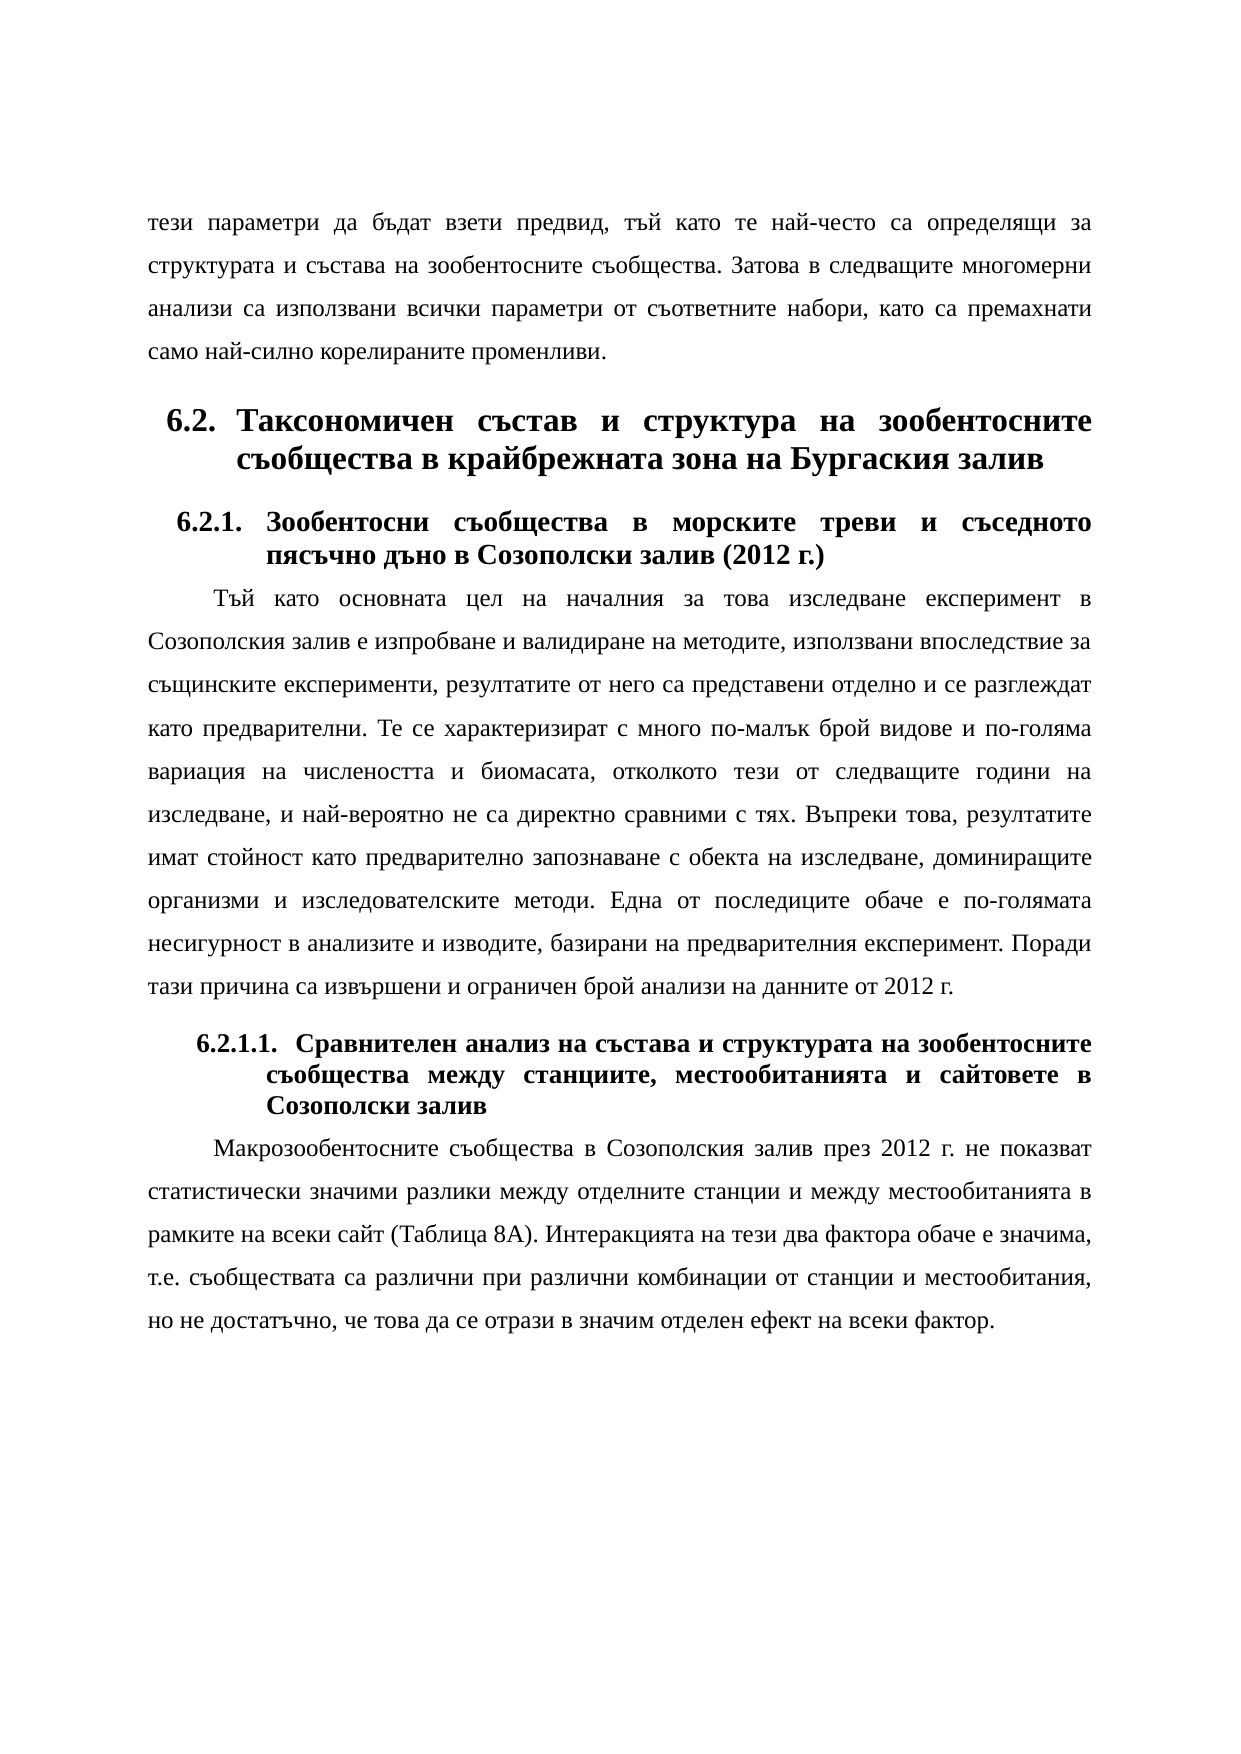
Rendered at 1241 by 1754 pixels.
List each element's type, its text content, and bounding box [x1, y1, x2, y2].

text Макрозообентосните съобщества в Созополския залив през 2012 г. не показват статистически значими разлики между отделните станции и между местообитанията в рамките на всеки сайт (Таблица 8А). Интеракцията на тези два фактора обаче е значима, т.е. съобществата са различни при различни комбинации от станции и местообитания, но не достатъчно, че това да се отрази в значим отделен ефект на всеки фактор. [148, 1133, 1093, 1334]
subtitle Таксономичен състав и структура на зообентосните съобщества в крайбрежната зона на Бургаския залив [224, 400, 1093, 477]
subtitle Сравнителен анализ на състава и структурата на зообентосните съобщества между станциите, местообитанията и сайтовете в Созополски залив [266, 1027, 1093, 1120]
subtitle Зообентосни съобщества в морските треви и съседното пясъчно дъно в Созополски залив (2012 г.) [242, 504, 1093, 571]
text тези параметри да бъдат взети предвид, тъй като те най-често са определящи за структурата и състава на зообентосните съобщества. Затова в следващите многомерни анализи са използвани всички параметри от съответните набори, като са премахнати само най-силно корелираните променливи. [148, 207, 1093, 365]
text Тъй като основната цел на началния за това изследване експеримент в Созополския залив е изпробване и валидиране на методите, използвани впоследствие за същинските експерименти, резултатите от него са представени отделно и се разглеждат като предварителни. Те се характеризират с много по-малък брой видове и по-голяма вариация на числеността и биомасата, отколкото тези от следващите години на изследване, и най-вероятно не са директно сравними с тях. Въпреки това, резултатите имат стойност като предварително запознаване с обекта на изследване, доминиращите организми и изследователските методи. Една от последиците обаче е по-голямата несигурност в анализите и изводите, базирани на предварителния експеримент. Поради тази причина са извършени и ограничен брой анализи на данните от 2012 г. [148, 583, 1093, 1000]
